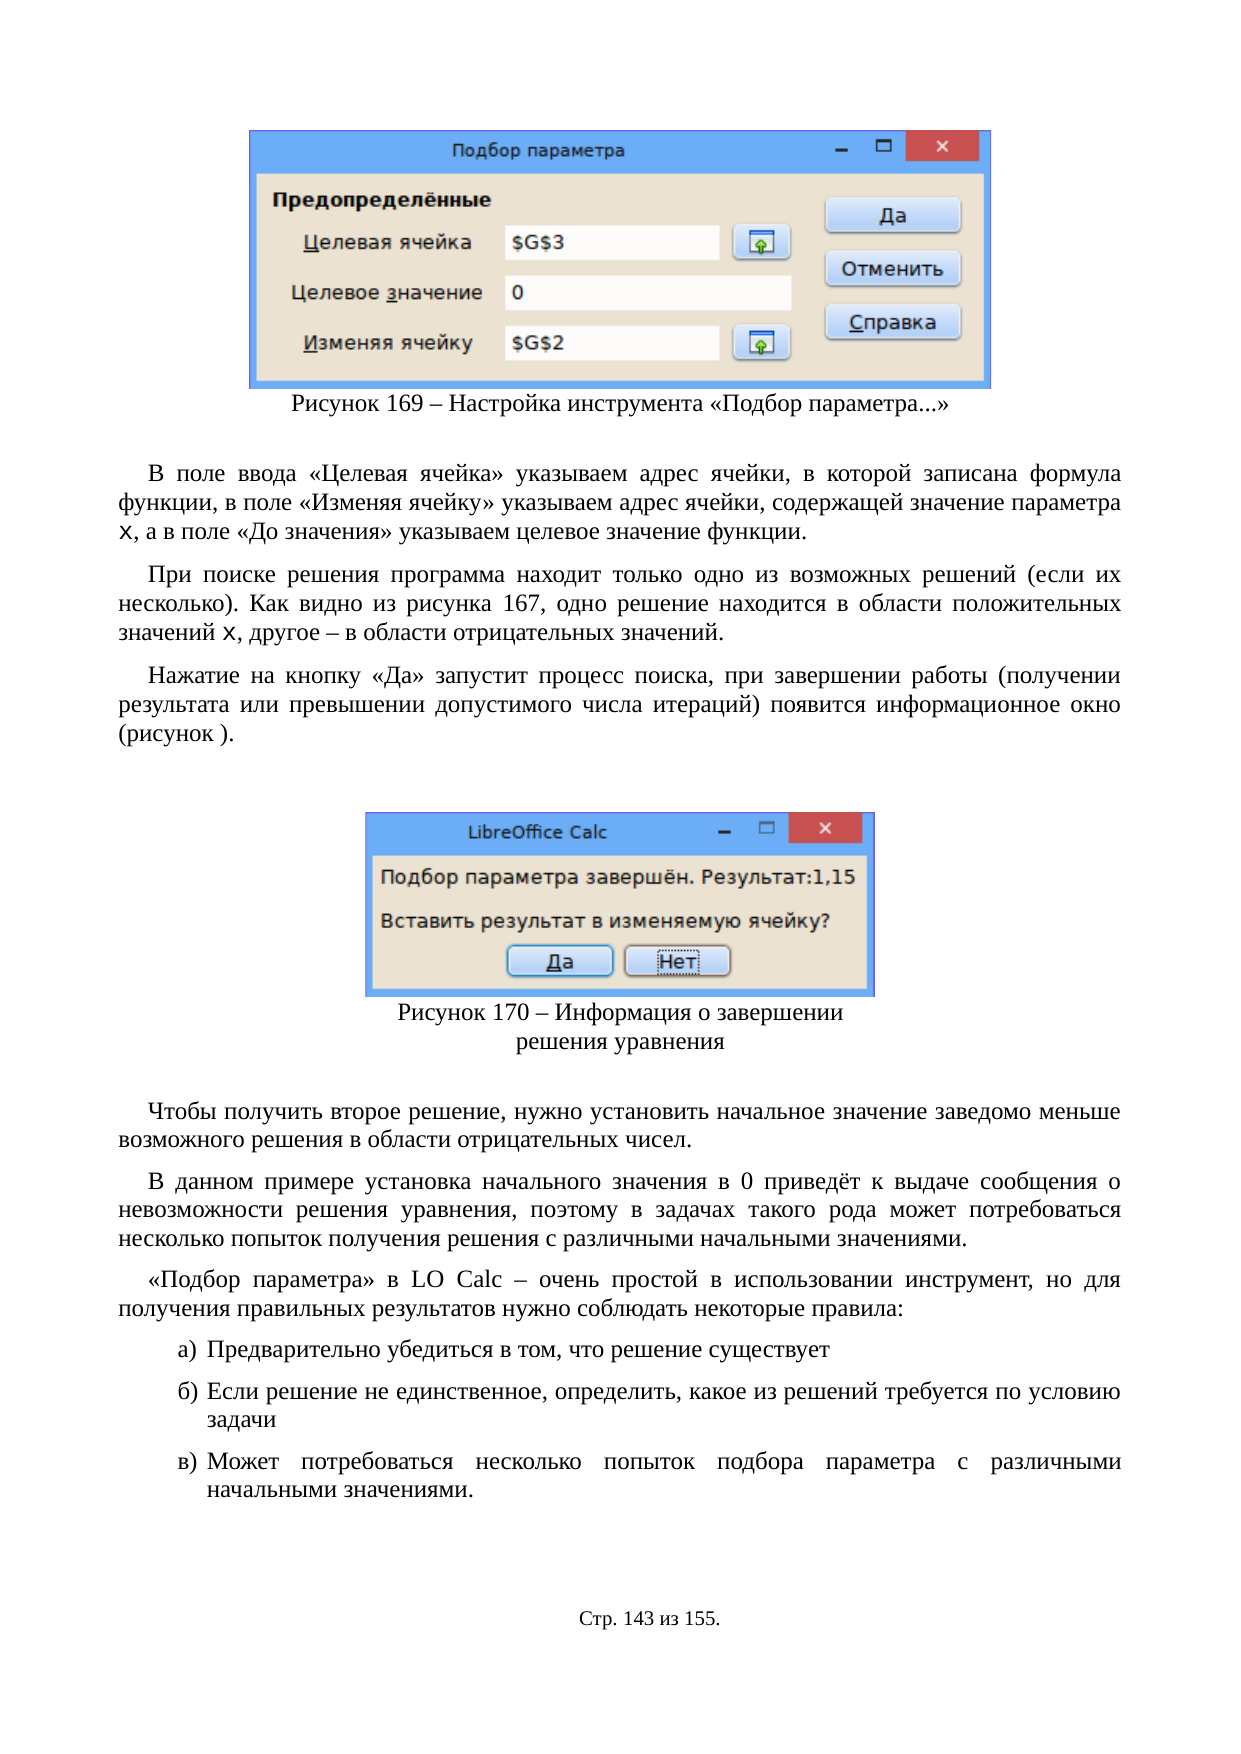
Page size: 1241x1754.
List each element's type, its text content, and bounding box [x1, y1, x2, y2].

text При поиске решения программа находит только одно из возможных решений (если их несколько). Как видно из рисунка 167, одно решение находится в области положительных значений x, другое – в области отрицательных значений. [118, 559, 1122, 648]
picture [249, 130, 992, 389]
list Предварительно убедиться в том, что решение существует [177, 1334, 1122, 1363]
text Рисунок 170 – Информация о завершении решения уравнения [365, 997, 875, 1054]
text В поле ввода «Целевая ячейка» указываем адрес ячейки, в которой записана формула функции, в поле «Изменяя ячейку» указываем адрес ячейки, содержащей значение параметра x, а в поле «До значения» указываем целевое значение функции. [118, 458, 1122, 547]
text Нажатие на кнопку «Да» запустит процесс поиска, при завершении работы (получении результата или превышении допустимого числа итераций) появится информационное окно (рисунок ). [118, 660, 1122, 746]
text «Подбор параметра» в LO Calc – очень простой в использовании инструмент, но для получения правильных результатов нужно соблюдать некоторые правила: [118, 1264, 1122, 1322]
text В данном примере установка начального значения в 0 приведёт к выдаче сообщения о невозможности решения уравнения, поэтому в задачах такого рода может потребоваться несколько попыток получения решения с различными начальными значениями. [118, 1166, 1122, 1252]
list Может потребоваться несколько попыток подбора параметра с различными начальными значениями. [177, 1446, 1122, 1503]
text Рисунок 169 – Настройка инструмента «Подбор параметра...» [249, 389, 991, 417]
text Чтобы получить второе решение, нужно установить начальное значение заведомо меньше возможного решения в области отрицательных чисел. [118, 1096, 1122, 1153]
picture [365, 812, 875, 997]
list Если решение не единственное, определить, какое из решений требуется по условию задачи [177, 1376, 1122, 1433]
